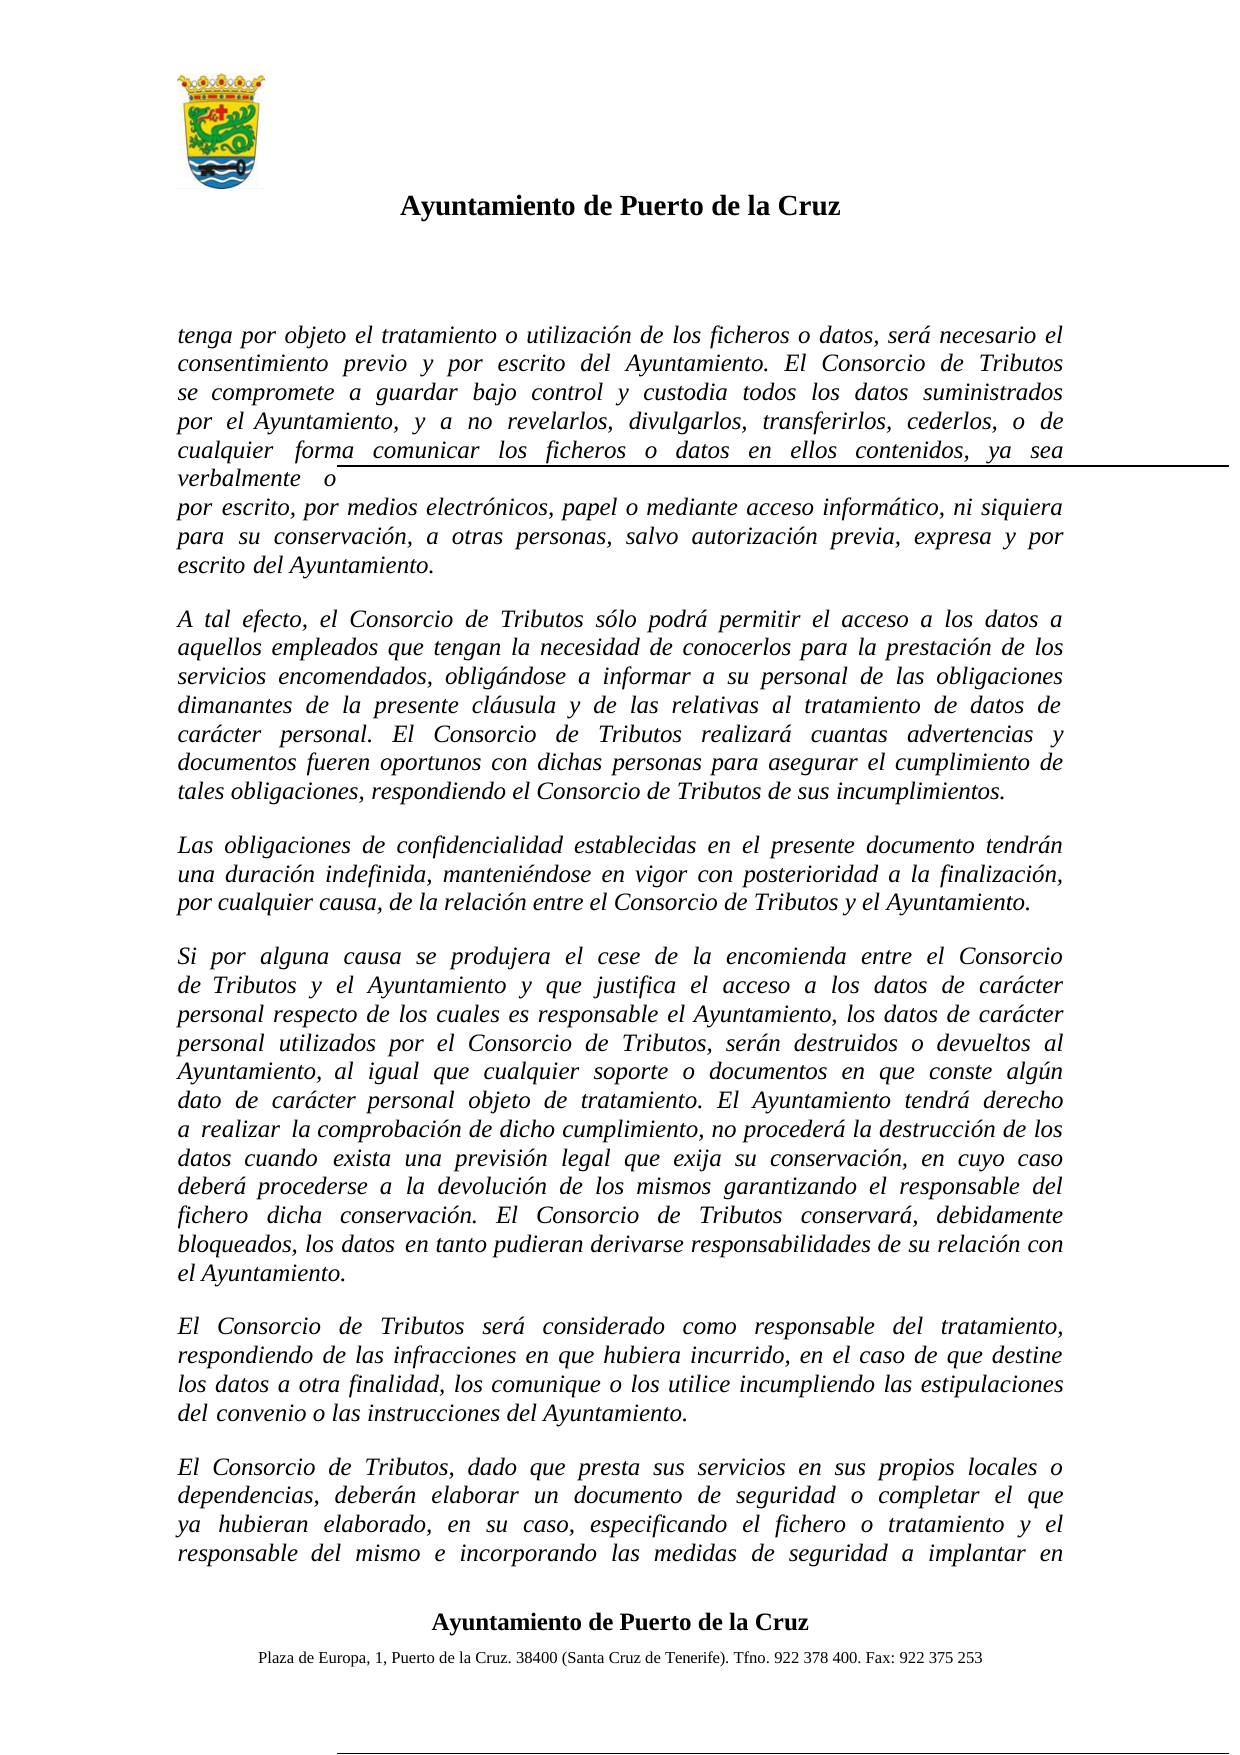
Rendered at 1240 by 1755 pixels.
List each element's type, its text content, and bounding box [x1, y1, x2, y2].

text tenga por objeto el tratamiento o utilización de los ficheros o datos, será necesario el consentimiento previo y por escrito del Ayuntamiento. El Consorcio de Tributos se compromete a guardar bajo control y custodia todos los datos suministrados por el Ayuntamiento, y a no revelarlos, divulgarlos, transferirlos, cederlos, o de cualquier forma comunicar los ficheros o datos en ellos contenidos, ya sea verbalmente o por escrito, por medios electrónicos, papel o mediante acceso informático, ni siquiera para su conservación, a otras personas, salvo autorización previa, expresa y por escrito del Ayuntamiento. [177, 320, 1063, 578]
text A tal efecto, el Consorcio de Tributos sólo podrá permitir el acceso a los datos a aquellos empleados que tengan la necesidad de conocerlos para la prestación de los servicios encomendados, obligándose a informar a su personal de las obligaciones dimanantes de la presente cláusula y de las relativas al tratamiento de datos de carácter personal. El Consorcio de Tributos realizará cuantas advertencias y documentos fueren oportunos con dichas personas para asegurar el cumplimiento de tales obligaciones, respondiendo el Consorcio de Tributos de sus incumplimientos. [177, 604, 1063, 805]
text Si por alguna causa se produjera el cese de la encomienda entre el Consorcio de Tributos y el Ayuntamiento y que justifica el acceso a los datos de carácter personal respecto de los cuales es responsable el Ayuntamiento, los datos de carácter personal utilizados por el Consorcio de Tributos, serán destruidos o devueltos al Ayuntamiento, al igual que cualquier soporte o documentos en que conste algún dato de carácter personal objeto de tratamiento. El Ayuntamiento tendrá derecho a realizar la comprobación de dicho cumplimiento, no procederá la destrucción de los datos cuando exista una previsión legal que exija su conservación, en cuyo caso deberá procederse a la devolución de los mismos garantizando el responsable del fichero dicha conservación. El Consorcio de Tributos conservará, debidamente bloqueados, los datos en tanto pudieran derivarse responsabilidades de su relación con el Ayuntamiento. [177, 941, 1063, 1286]
text El Consorcio de Tributos, dado que presta sus servicios en sus propios locales o dependencias, deberán elaborar un documento de seguridad o completar el que ya hubieran elaborado, en su caso, especificando el fichero o tratamiento y el responsable del mismo e incorporando las medidas de seguridad a implantar en [177, 1452, 1063, 1567]
text El Consorcio de Tributos será considerado como responsable del tratamiento, respondiendo de las infracciones en que hubiera incurrido, en el caso de que destine los datos a otra finalidad, los comunique o los utilice incumpliendo las estipulaciones del convenio o las instrucciones del Ayuntamiento. [177, 1311, 1063, 1426]
text Las obligaciones de confidencialidad establecidas en el presente documento tendrán una duración indefinida, manteniéndose en vigor con posterioridad a la finalización, por cualquier causa, de la relación entre el Consorcio de Tributos y el Ayuntamiento. [177, 830, 1063, 916]
